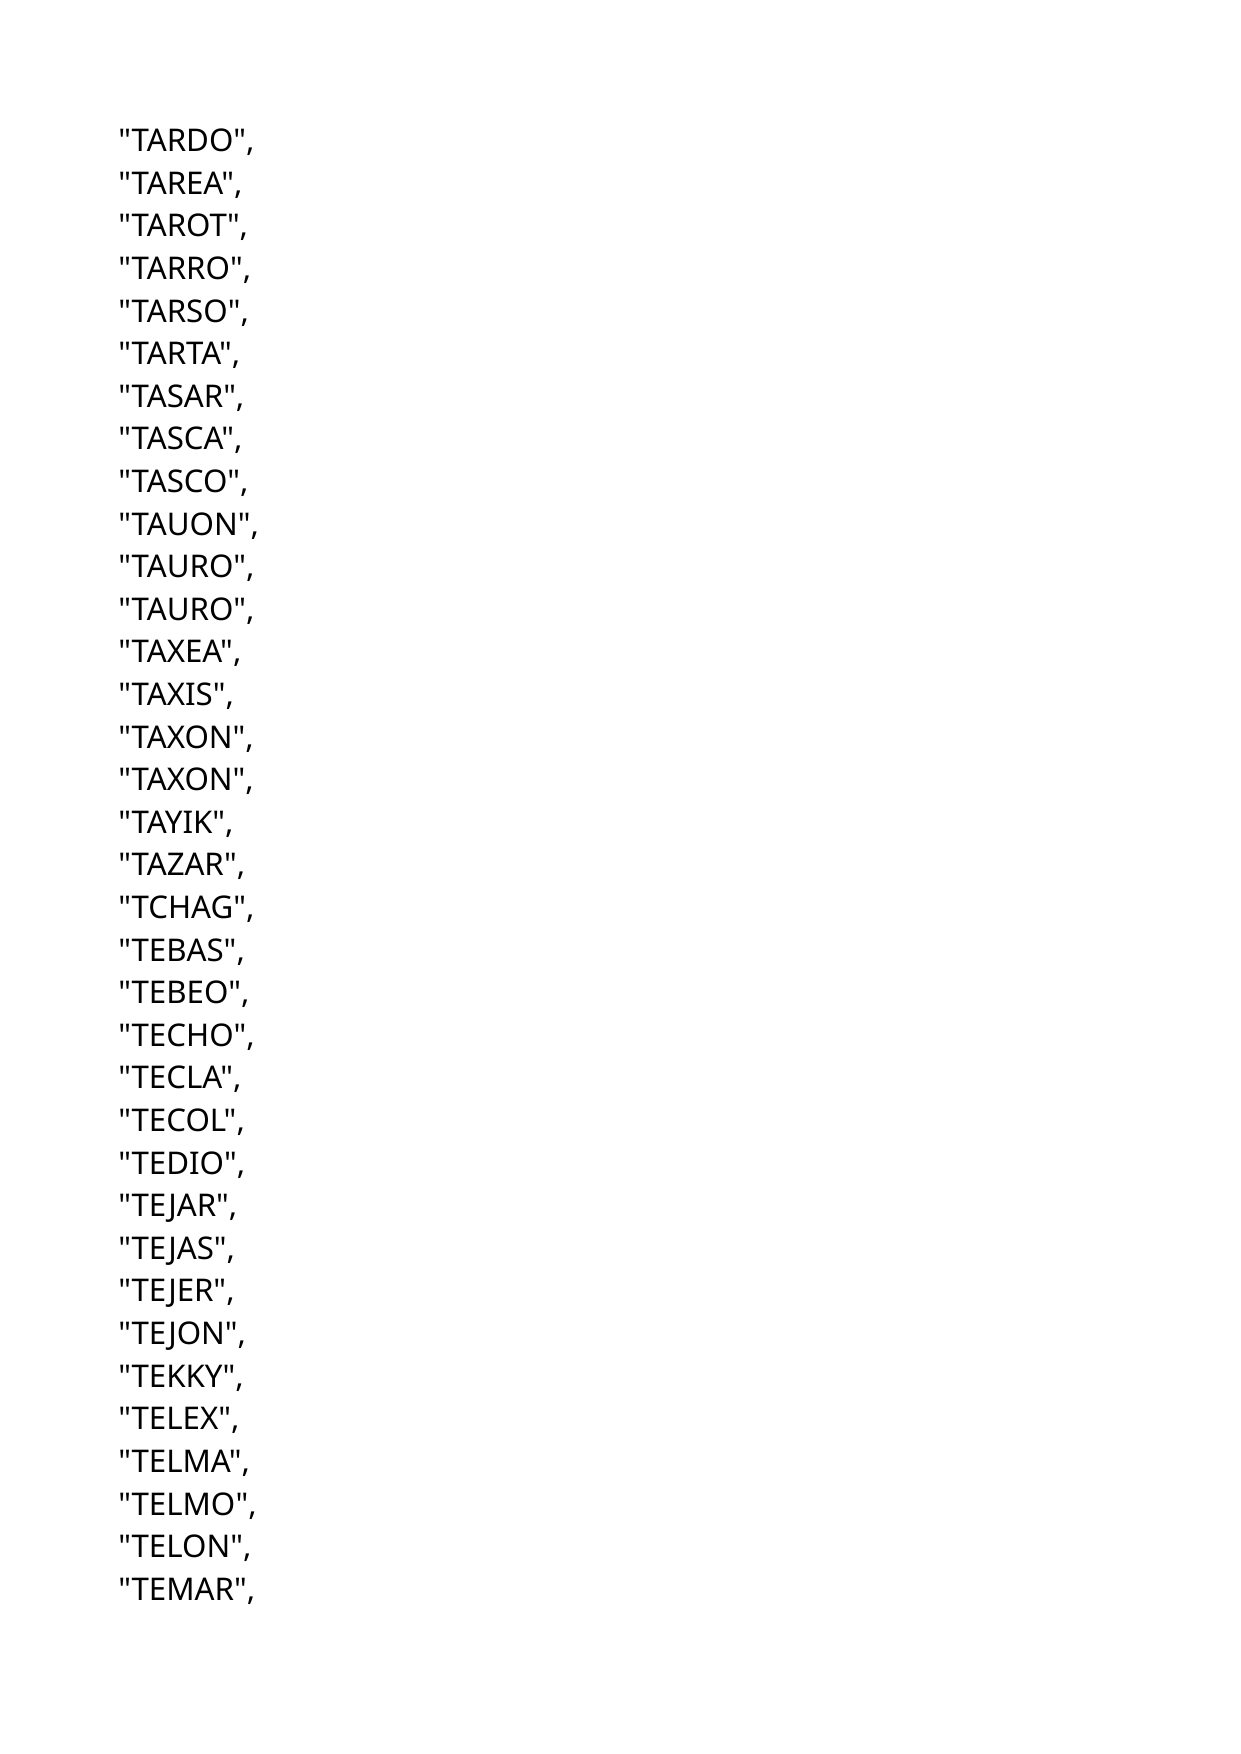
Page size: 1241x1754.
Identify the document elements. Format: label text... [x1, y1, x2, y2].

text "TCHAG", [118, 885, 1122, 928]
text "TASCA", [118, 416, 1122, 459]
text "TELMO", [118, 1481, 1122, 1524]
text "TAXON", [118, 714, 1122, 757]
text "TEJAR", [118, 1183, 1122, 1226]
text "TELMA", [118, 1439, 1122, 1481]
text "TECHO", [118, 1013, 1122, 1055]
text "TAUON", [118, 502, 1122, 544]
text "TECLA", [118, 1055, 1122, 1098]
text "TELEX", [118, 1396, 1122, 1439]
text "TAURO", [118, 544, 1122, 587]
text "TEKKY", [118, 1354, 1122, 1396]
text "TEJER", [118, 1268, 1122, 1311]
text "TASAR", [118, 374, 1122, 416]
text "TAROT", [118, 203, 1122, 246]
text "TARSO", [118, 288, 1122, 331]
text "TEBAS", [118, 928, 1122, 970]
text "TAZAR", [118, 842, 1122, 885]
text "TEJON", [118, 1311, 1122, 1354]
text "TARTA", [118, 331, 1122, 374]
text "TARRO", [118, 246, 1122, 288]
text "TAREA", [118, 161, 1122, 203]
text "TARDO", [118, 118, 1122, 161]
text "TECOL", [118, 1098, 1122, 1141]
text "TELON", [118, 1524, 1122, 1567]
text "TAXEA", [118, 629, 1122, 672]
text "TEDIO", [118, 1141, 1122, 1183]
text "TEMAR", [118, 1567, 1122, 1609]
text "TEJAS", [118, 1226, 1122, 1268]
text "TASCO", [118, 459, 1122, 502]
text "TAURO", [118, 587, 1122, 629]
text "TAXON", [118, 757, 1122, 800]
text "TAYIK", [118, 800, 1122, 842]
text "TEBEO", [118, 970, 1122, 1013]
text "TAXIS", [118, 672, 1122, 714]
